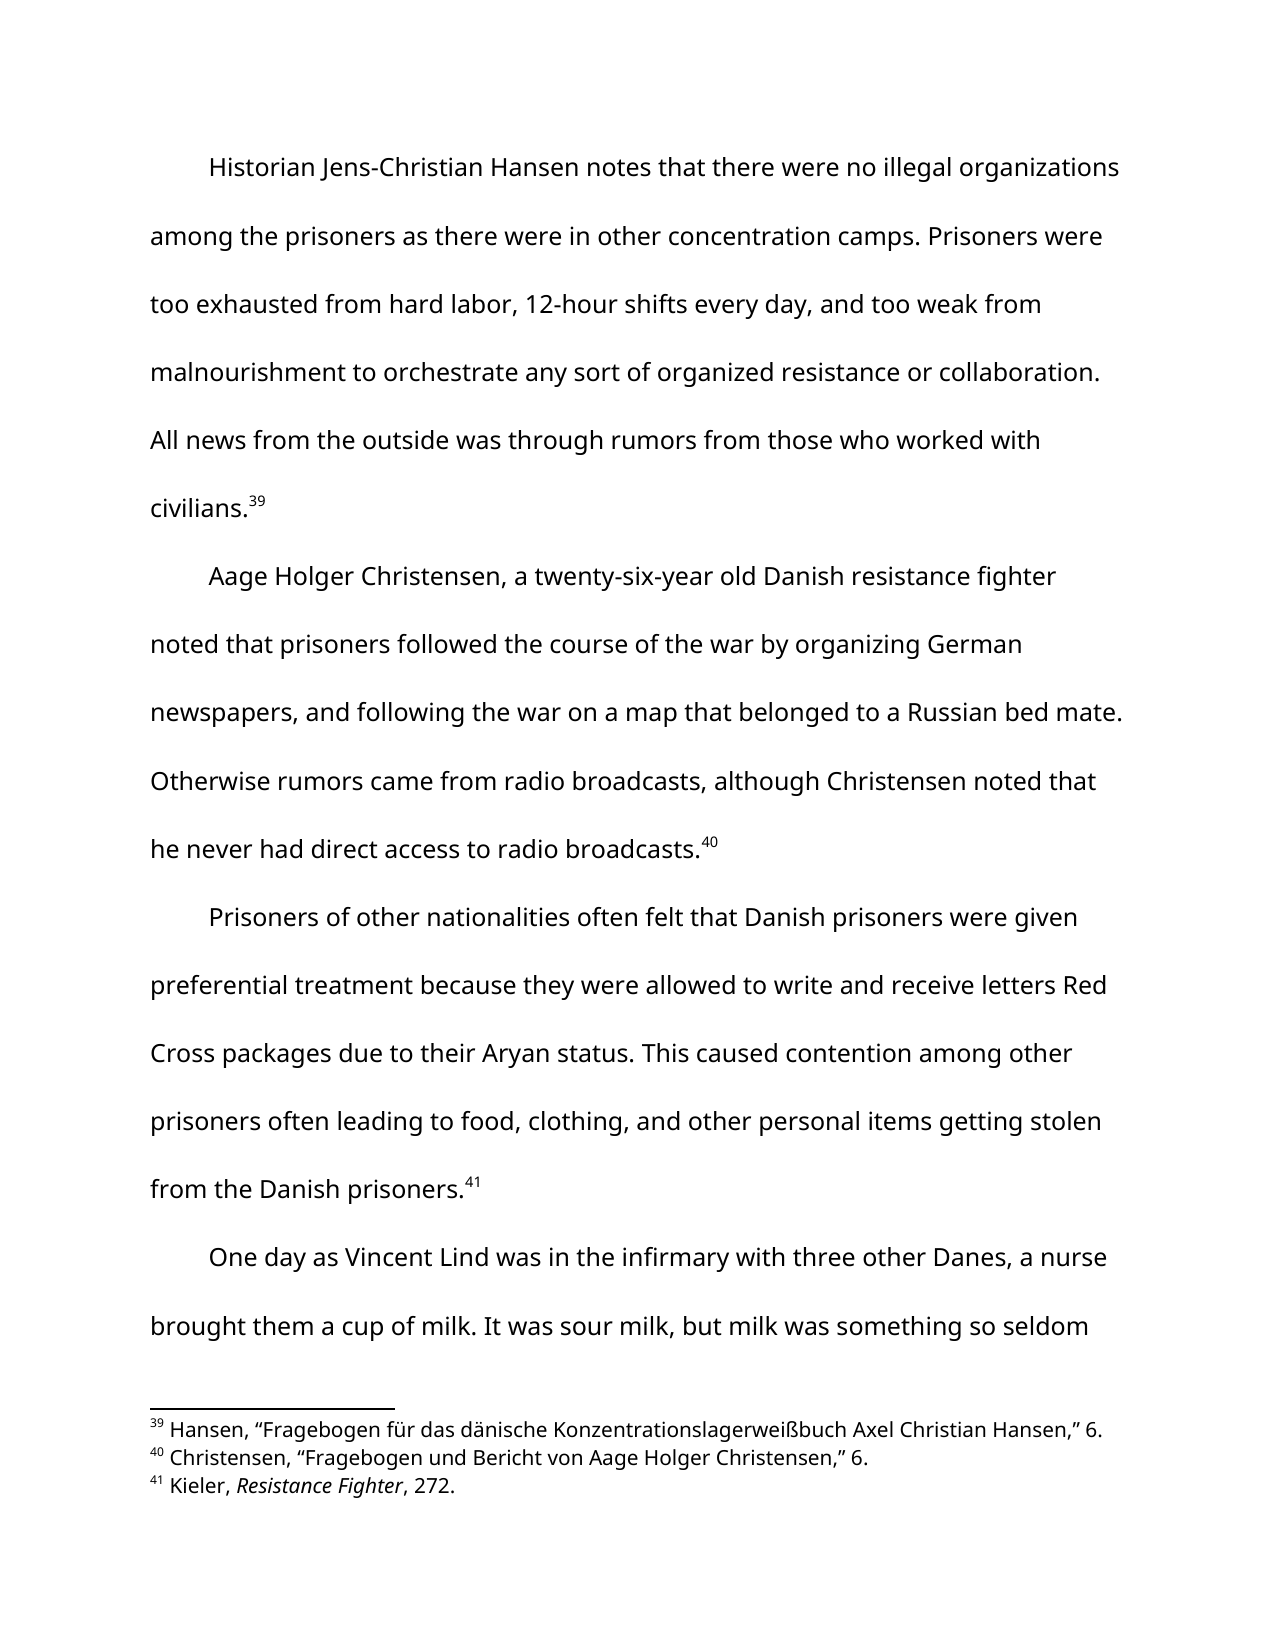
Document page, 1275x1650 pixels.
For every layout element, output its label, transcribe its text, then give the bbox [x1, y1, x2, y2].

text Christensen, “Fragebogen und Bericht von Aage Holger Christensen,” 6. [150, 1443, 1125, 1472]
text Aage Holger Christensen, a twenty-six-year old Danish resistance fighter noted that prisoners followed the course of the war by organizing German newspapers, and following the war on a map that belonged to a Russian bed mate. Otherwise rumors came from radio broadcasts, although Christensen noted that he never had direct access to radio broadcasts. [150, 559, 1125, 865]
text Hansen, “Fragebogen für das dänische Konzentrationslagerweißbuch Axel Christian Hansen,” 6. [150, 1415, 1125, 1443]
text Kieler, Resistance Fighter, 272. [150, 1472, 1125, 1500]
text Historian Jens-Christian Hansen notes that there were no illegal organizations among the prisoners as there were in other concentration camps. Prisoners were too exhausted from hard labor, 12-hour shifts every day, and too weak from malnourishment to orchestrate any sort of organized resistance or collaboration. All news from the outside was through rumors from those who worked with civilians. [150, 150, 1125, 525]
text One day as Vincent Lind was in the infirmary with three other Danes, a nurse brought them a cup of milk. It was sour milk, but milk was something so seldom [150, 1240, 1125, 1342]
text Prisoners of other nationalities often felt that Danish prisoners were given preferential treatment because they were allowed to write and receive letters Red Cross packages due to their Aryan status. This caused contention among other prisoners often leading to food, clothing, and other personal items getting stolen from the Danish prisoners. [150, 899, 1125, 1206]
